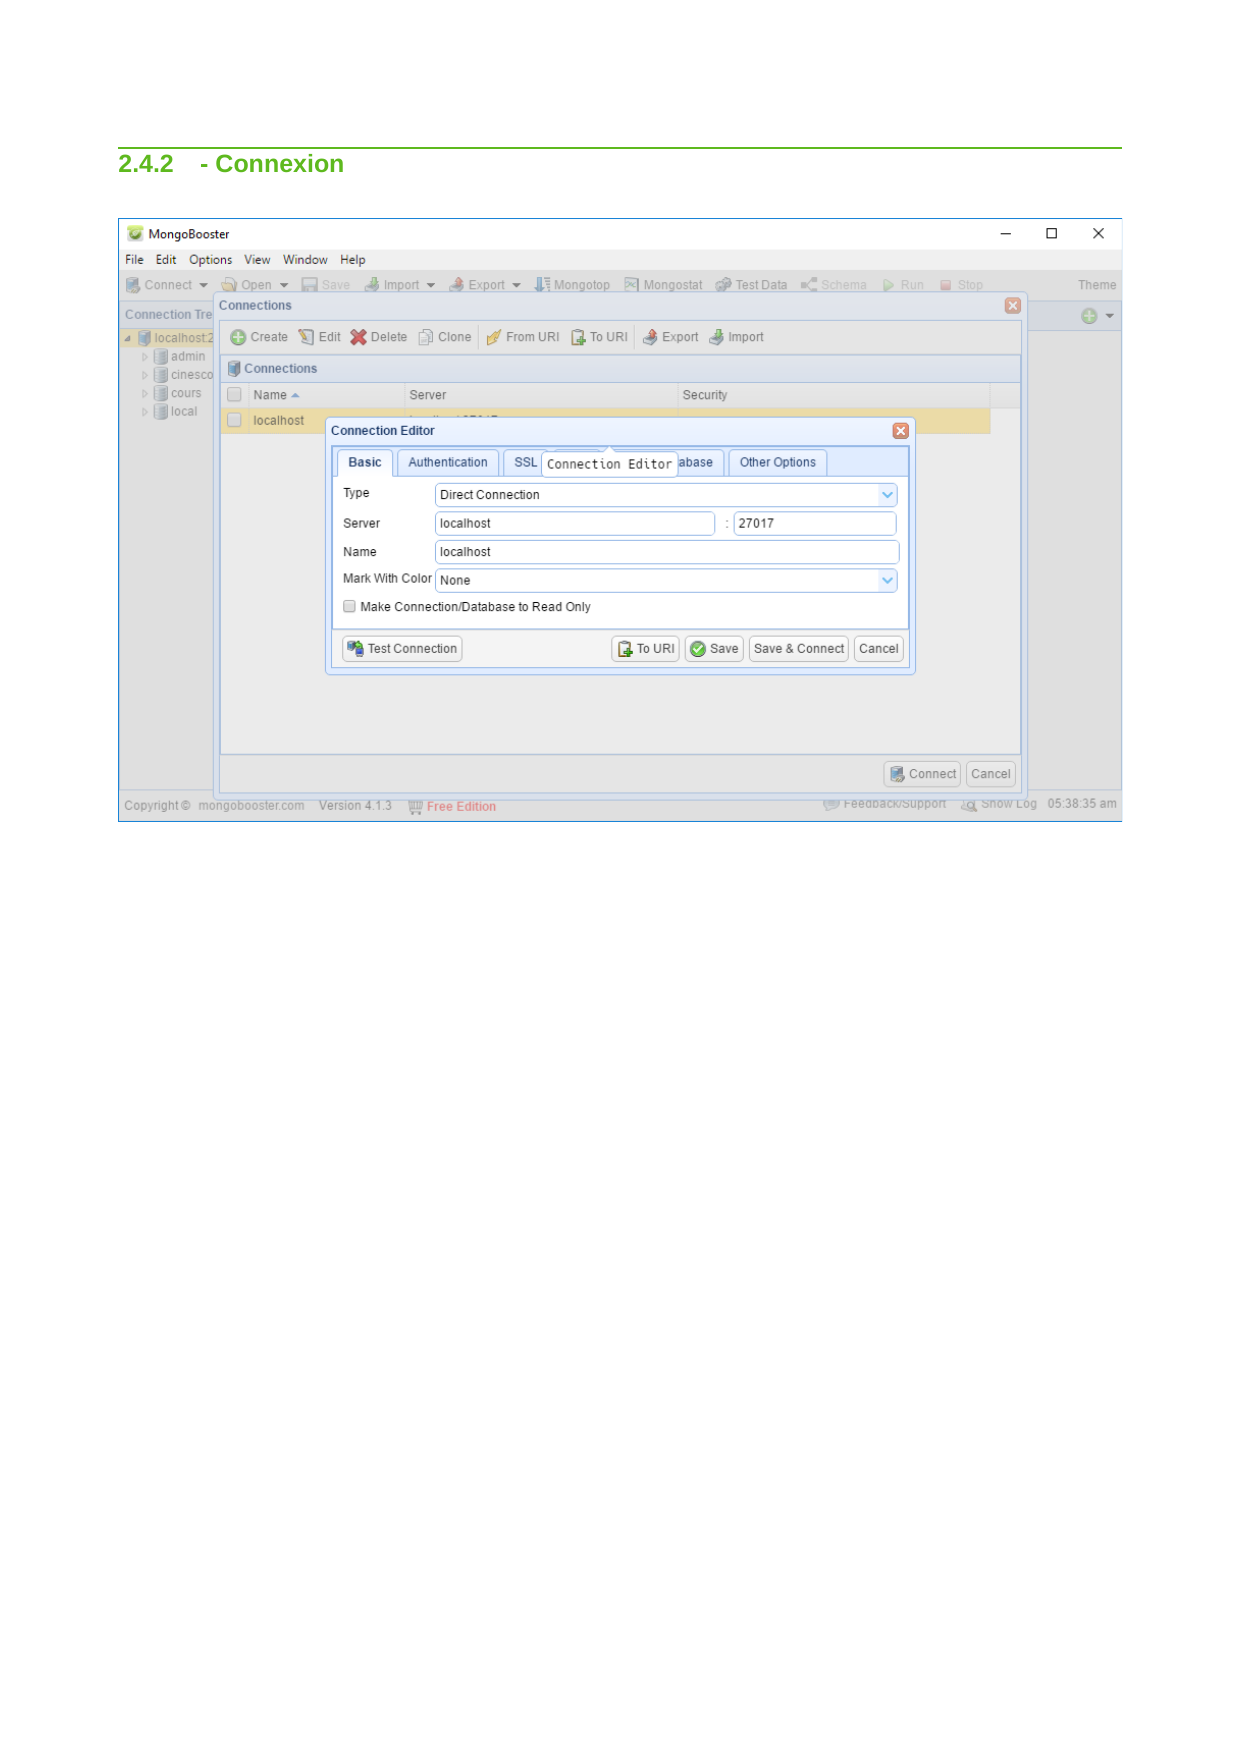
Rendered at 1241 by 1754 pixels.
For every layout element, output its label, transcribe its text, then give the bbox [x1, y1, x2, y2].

picture [118, 218, 1123, 822]
subtitle - Connexion [118, 149, 1122, 177]
